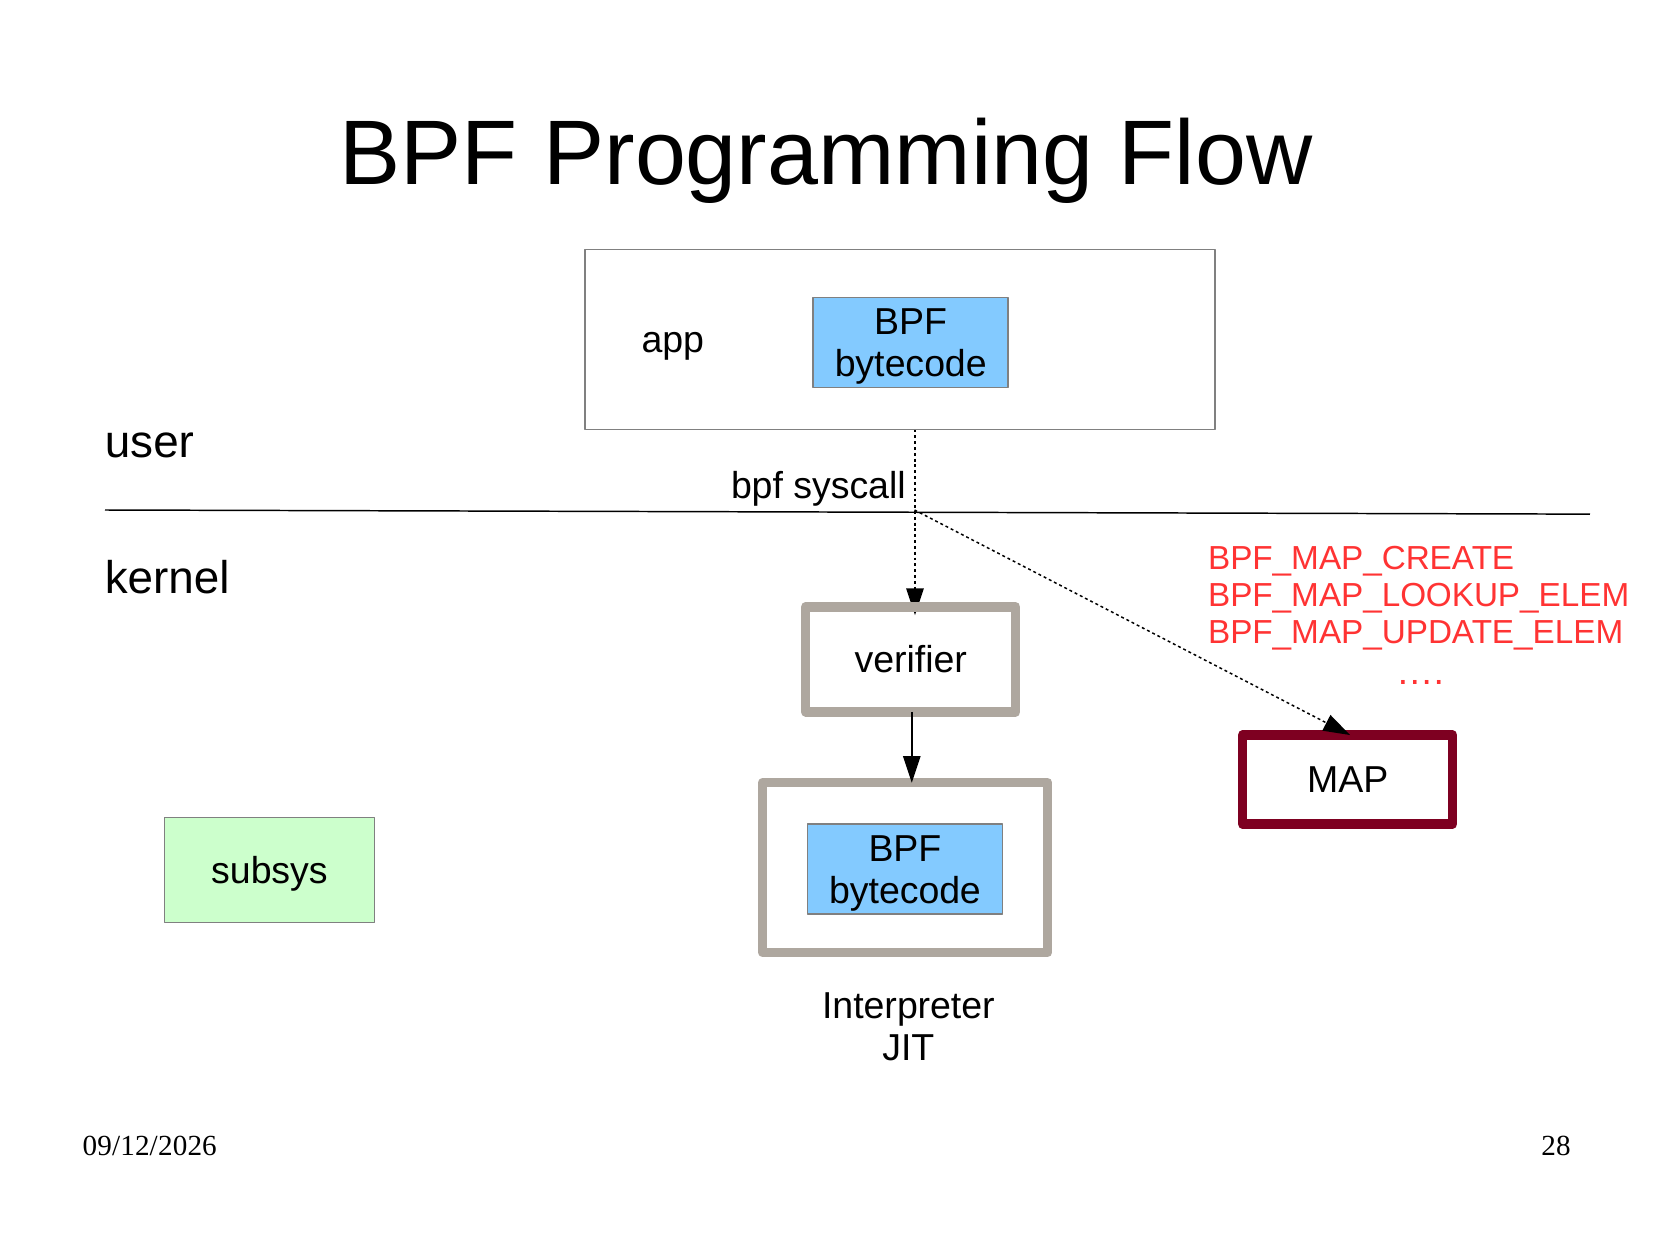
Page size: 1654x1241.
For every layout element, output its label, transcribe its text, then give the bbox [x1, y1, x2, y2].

text_box app [585, 249, 1216, 430]
title BPF Programming Flow [82, 49, 1571, 257]
text_box bpf syscall [716, 456, 945, 514]
text_box verifier [805, 606, 1016, 712]
text_box MAP [1242, 735, 1453, 825]
text_box user [90, 408, 209, 475]
text_box Interpreter JIT [807, 977, 1010, 1077]
text_box BPF_MAP_CREATE BPF_MAP_LOOKUP_ELEM BPF_MAP_UPDATE_ELEM …. [1193, 532, 1647, 702]
text_box subsys [164, 817, 375, 923]
text_box kernel [90, 544, 245, 611]
text_box BPF bytecode [807, 824, 1003, 915]
